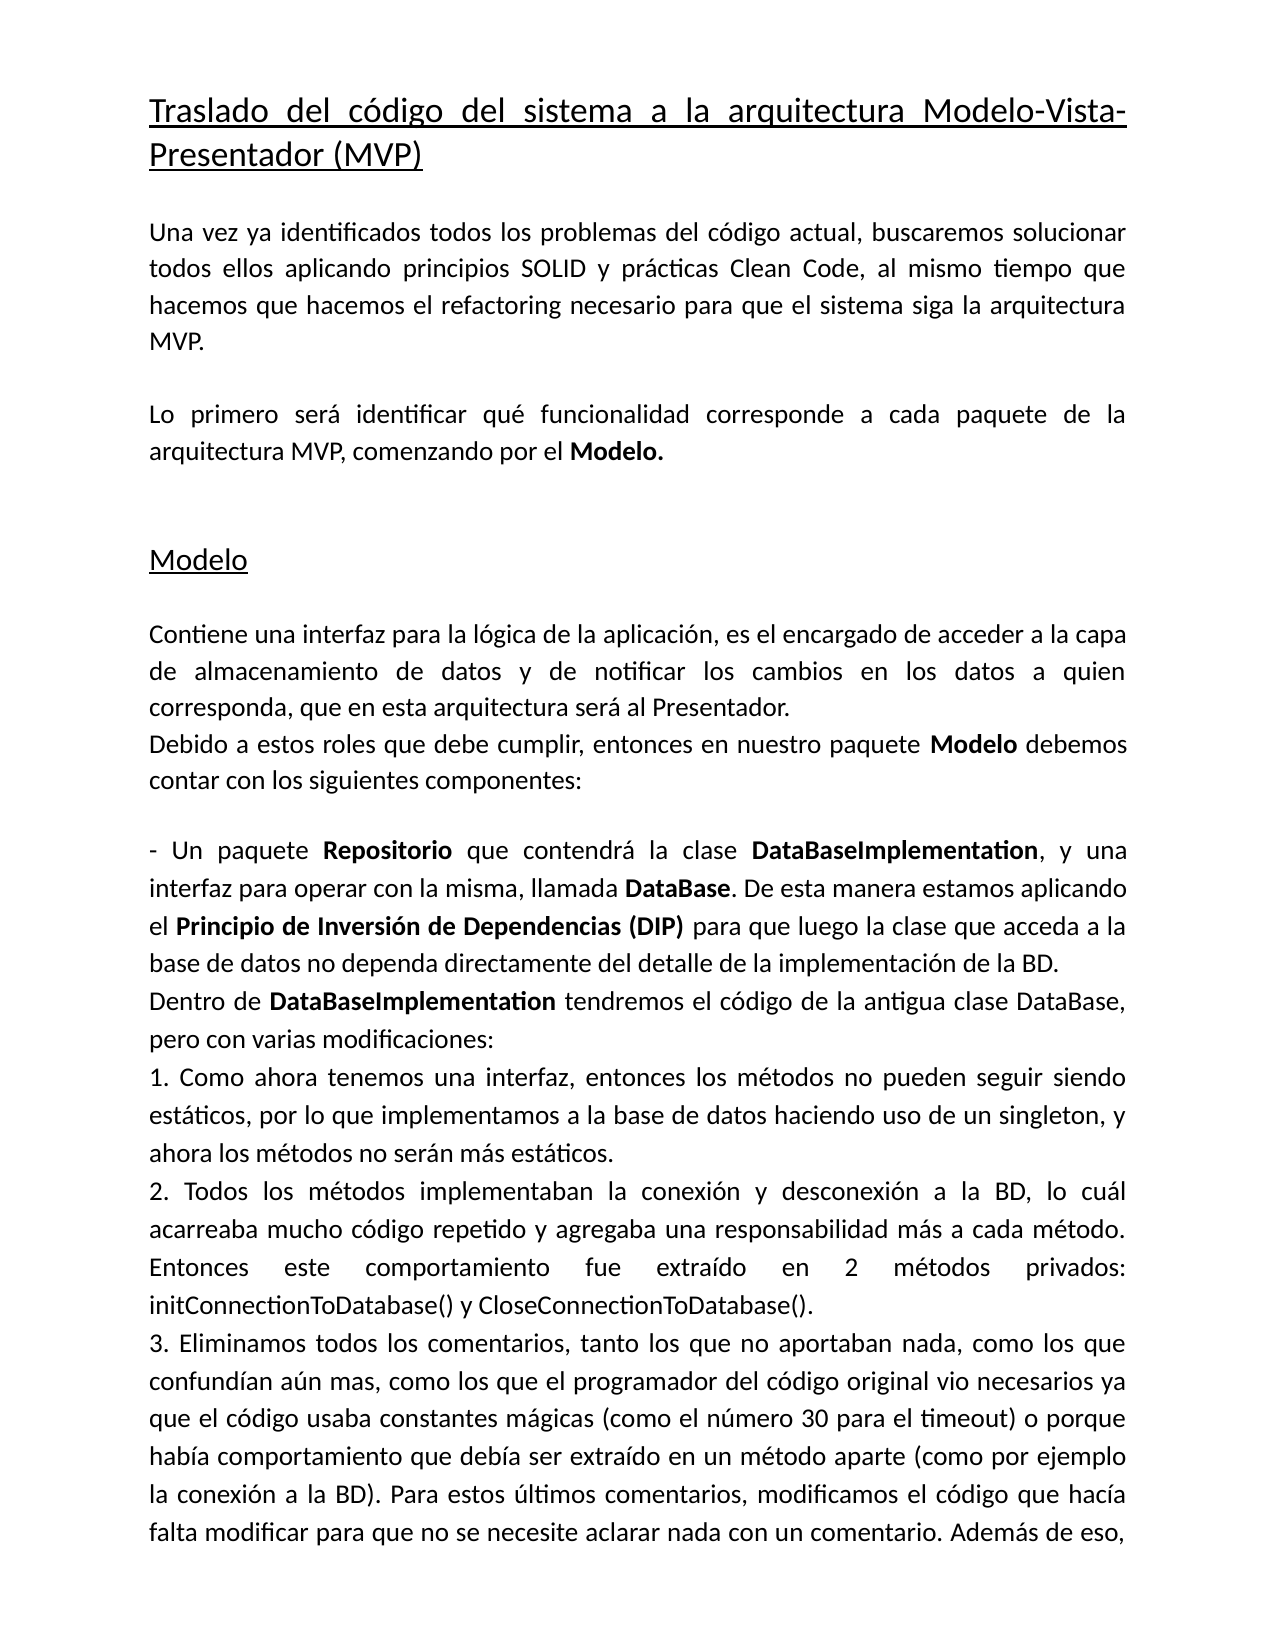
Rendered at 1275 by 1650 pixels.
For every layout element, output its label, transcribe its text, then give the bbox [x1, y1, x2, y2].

text Lo primero será identificar qué funcionalidad corresponde a cada paquete de la arquitectura MVP, comenzando por el Modelo. [149, 394, 1127, 467]
text Debido a estos roles que debe cumplir, entonces en nuestro paquete Modelo debemos contar con los siguientes componentes: [149, 723, 1127, 796]
text Presentador (MVP) [149, 128, 1127, 175]
text Una vez ya identificados todos los problemas del código actual, buscaremos solucionar todos ellos aplicando principios SOLID y prácticas Clean Code, al mismo tiempo que hacemos que hacemos el refactoring necesario para que el sistema siga la arquitectura MVP. [149, 211, 1127, 357]
text 2. Todos los métodos implementaban la conexión y desconexión a la BD, lo cuál acarreaba mucho código repetido y agregaba una responsabilidad más a cada método. Entonces este comportamiento fue extraído en 2 métodos privados: initConnectionToDatabase() y CloseConnectionToDatabase(). [149, 1174, 1127, 1321]
text 3. Eliminamos todos los comentarios, tanto los que no aportaban nada, como los que confundían aún mas, como los que el programador del código original vio necesarios ya que el código usaba constantes mágicas (como el número 30 para el timeout) o porque había comportamiento que debía ser extraído en un método aparte (como por ejemplo la conexión a la BD). Para estos últimos comentarios, modificamos el código que hacía falta modificar para que no se necesite aclarar nada con un comentario. Además de eso, [149, 1326, 1127, 1548]
text Dentro de DataBaseImplementation tendremos el código de la antigua clase DataBase, pero con varias modificaciones: [149, 984, 1127, 1056]
text Modelo [149, 539, 1127, 578]
text Traslado del código del sistema a la arquitectura Modelo-Vista- [149, 88, 1127, 125]
text 1. Como ahora tenemos una interfaz, entonces los métodos no pueden seguir siendo estáticos, por lo que implementamos a la base de datos haciendo uso de un singleton, y ahora los métodos no serán más estáticos. [149, 1060, 1127, 1169]
text - Un paquete Repositorio que contendrá la clase DataBaseImplementation, y una interfaz para operar con la misma, llamada DataBase. De esta manera estamos aplicando el Principio de Inversión de Dependencias (DIP) para que luego la clase que acceda a la base de datos no dependa directamente del detalle de la implementación de la BD. [149, 833, 1127, 980]
text Contiene una interfaz para la lógica de la aplicación, es el encargado de acceder a la capa de almacenamiento de datos y de notificar los cambios en los datos a quien corresponda, que en esta arquitectura será al Presentador. [149, 614, 1127, 723]
